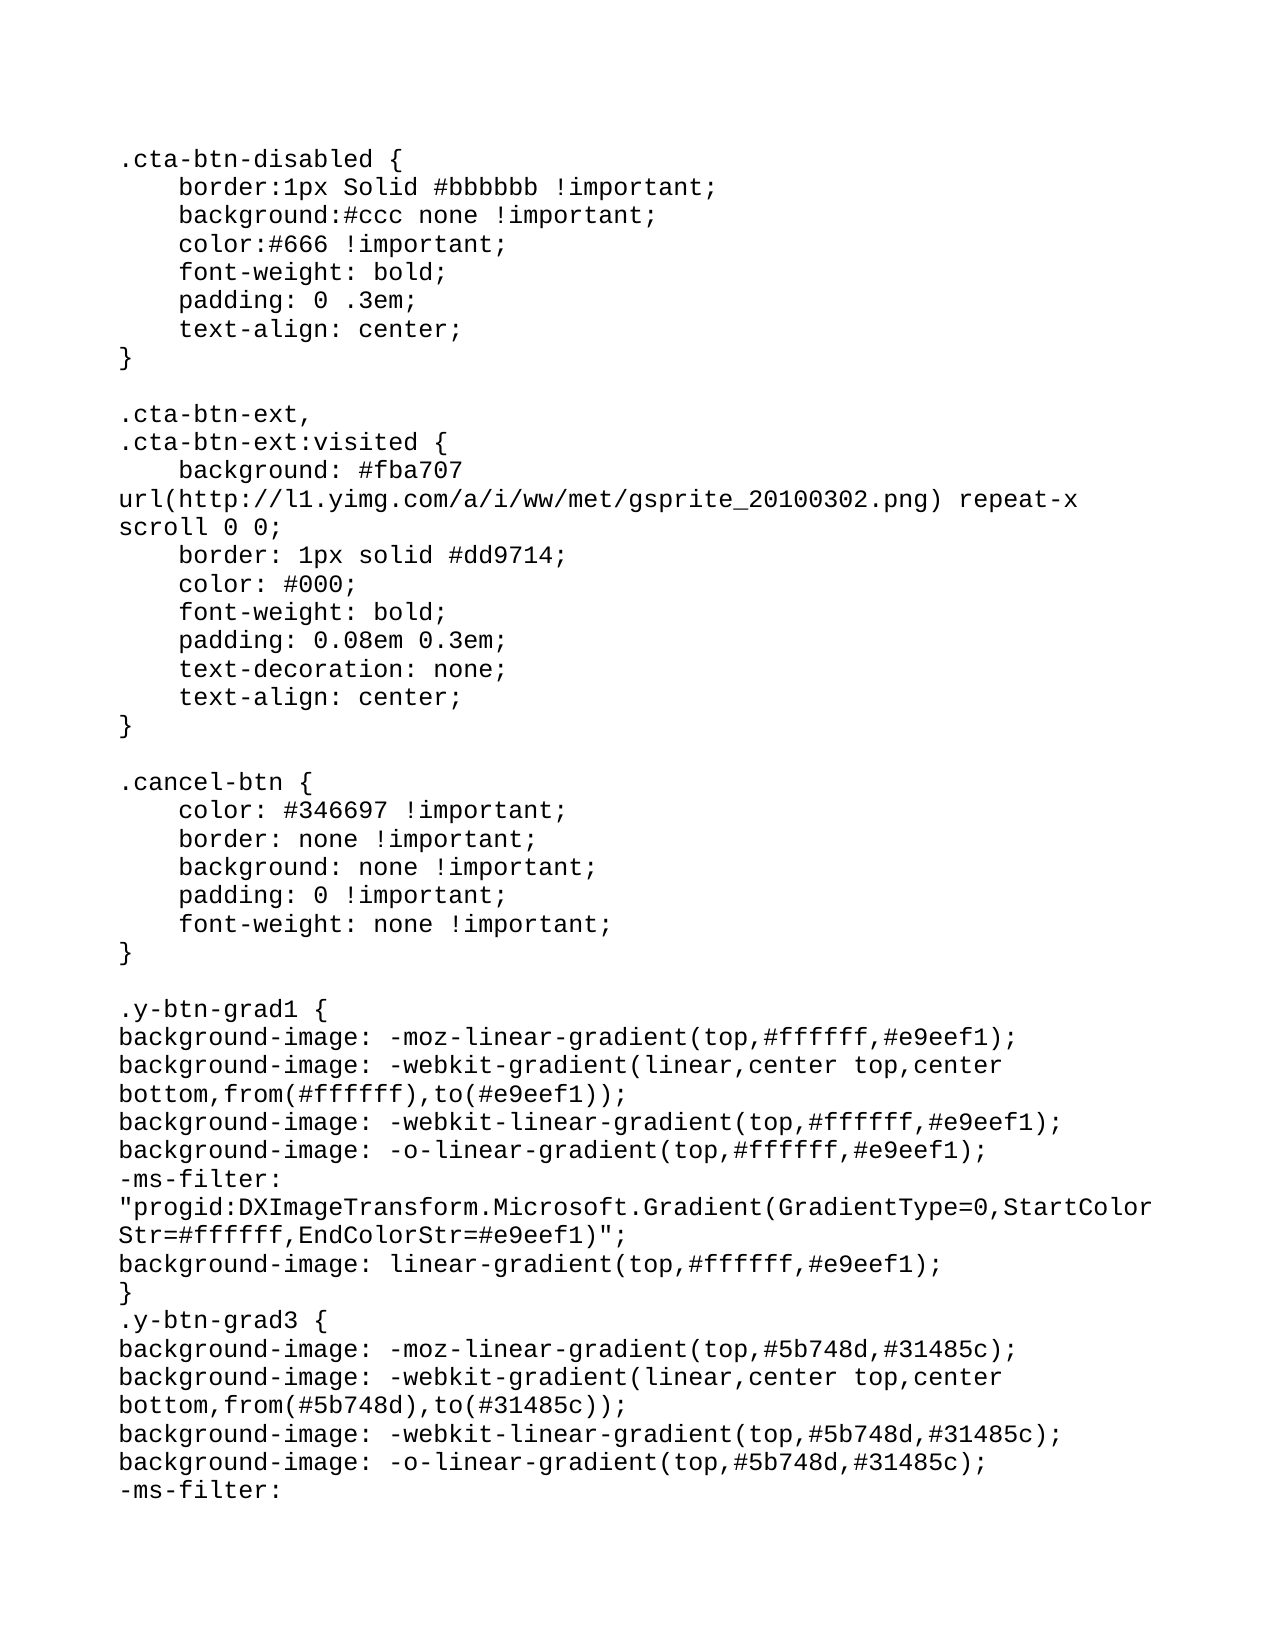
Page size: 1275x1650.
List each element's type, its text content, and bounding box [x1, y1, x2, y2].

text -ms-filter: "progid:DXImageTransform.Microsoft.Gradient(GradientType=0,StartColorStr=#ffffff,EndColorStr=#e9eef1)"; [118, 1166, 1157, 1251]
text font-weight: none !important; [118, 911, 1157, 940]
text border: 1px solid #dd9714; [118, 543, 1157, 571]
text padding: 0.08em 0.3em; [118, 628, 1157, 656]
text background-image: linear-gradient(top,#ffffff,#e9eef1); [118, 1251, 1157, 1280]
text padding: 0 !important; [118, 883, 1157, 911]
text padding: 0 .3em; [118, 288, 1157, 316]
text color:#666 !important; [118, 231, 1157, 260]
text background-image: -webkit-linear-gradient(top,#ffffff,#e9eef1); [118, 1110, 1157, 1138]
text background: none !important; [118, 855, 1157, 883]
text background-image: -webkit-gradient(linear,center top,center bottom,from(#ffffff),to(#e9eef1)); [118, 1053, 1157, 1110]
text background-image: -o-linear-gradient(top,#ffffff,#e9eef1); [118, 1138, 1157, 1166]
text .y-btn-grad1 { [118, 996, 1157, 1025]
text color: #346697 !important; [118, 798, 1157, 826]
text background-image: -moz-linear-gradient(top,#ffffff,#e9eef1); [118, 1025, 1157, 1053]
text background-image: -o-linear-gradient(top,#5b748d,#31485c); [118, 1450, 1157, 1478]
text background: #fba707 url(http://l1.yimg.com/a/i/ww/met/gsprite_20100302.png) repeat-x scroll 0 0; [118, 458, 1157, 543]
text background-image: -webkit-linear-gradient(top,#5b748d,#31485c); [118, 1421, 1157, 1450]
text } [118, 1280, 1157, 1308]
text } [118, 345, 1157, 373]
text } [118, 940, 1157, 968]
text background:#ccc none !important; [118, 203, 1157, 231]
text .y-btn-grad3 { [118, 1308, 1157, 1336]
text text-align: center; [118, 316, 1157, 345]
text color: #000; [118, 571, 1157, 600]
text .cta-btn-ext, [118, 401, 1157, 430]
text .cta-btn-ext:visited { [118, 430, 1157, 458]
text } [118, 713, 1157, 741]
text border: none !important; [118, 826, 1157, 855]
text .cta-btn-disabled { [118, 146, 1157, 175]
text text-decoration: none; [118, 656, 1157, 685]
text -ms-filter: [118, 1478, 1157, 1506]
text background-image: -webkit-gradient(linear,center top,center bottom,from(#5b748d),to(#31485c)); [118, 1365, 1157, 1421]
text text-align: center; [118, 685, 1157, 713]
text .cancel-btn { [118, 770, 1157, 798]
text background-image: -moz-linear-gradient(top,#5b748d,#31485c); [118, 1336, 1157, 1365]
text font-weight: bold; [118, 260, 1157, 288]
text font-weight: bold; [118, 600, 1157, 628]
text border:1px Solid #bbbbbb !important; [118, 175, 1157, 203]
